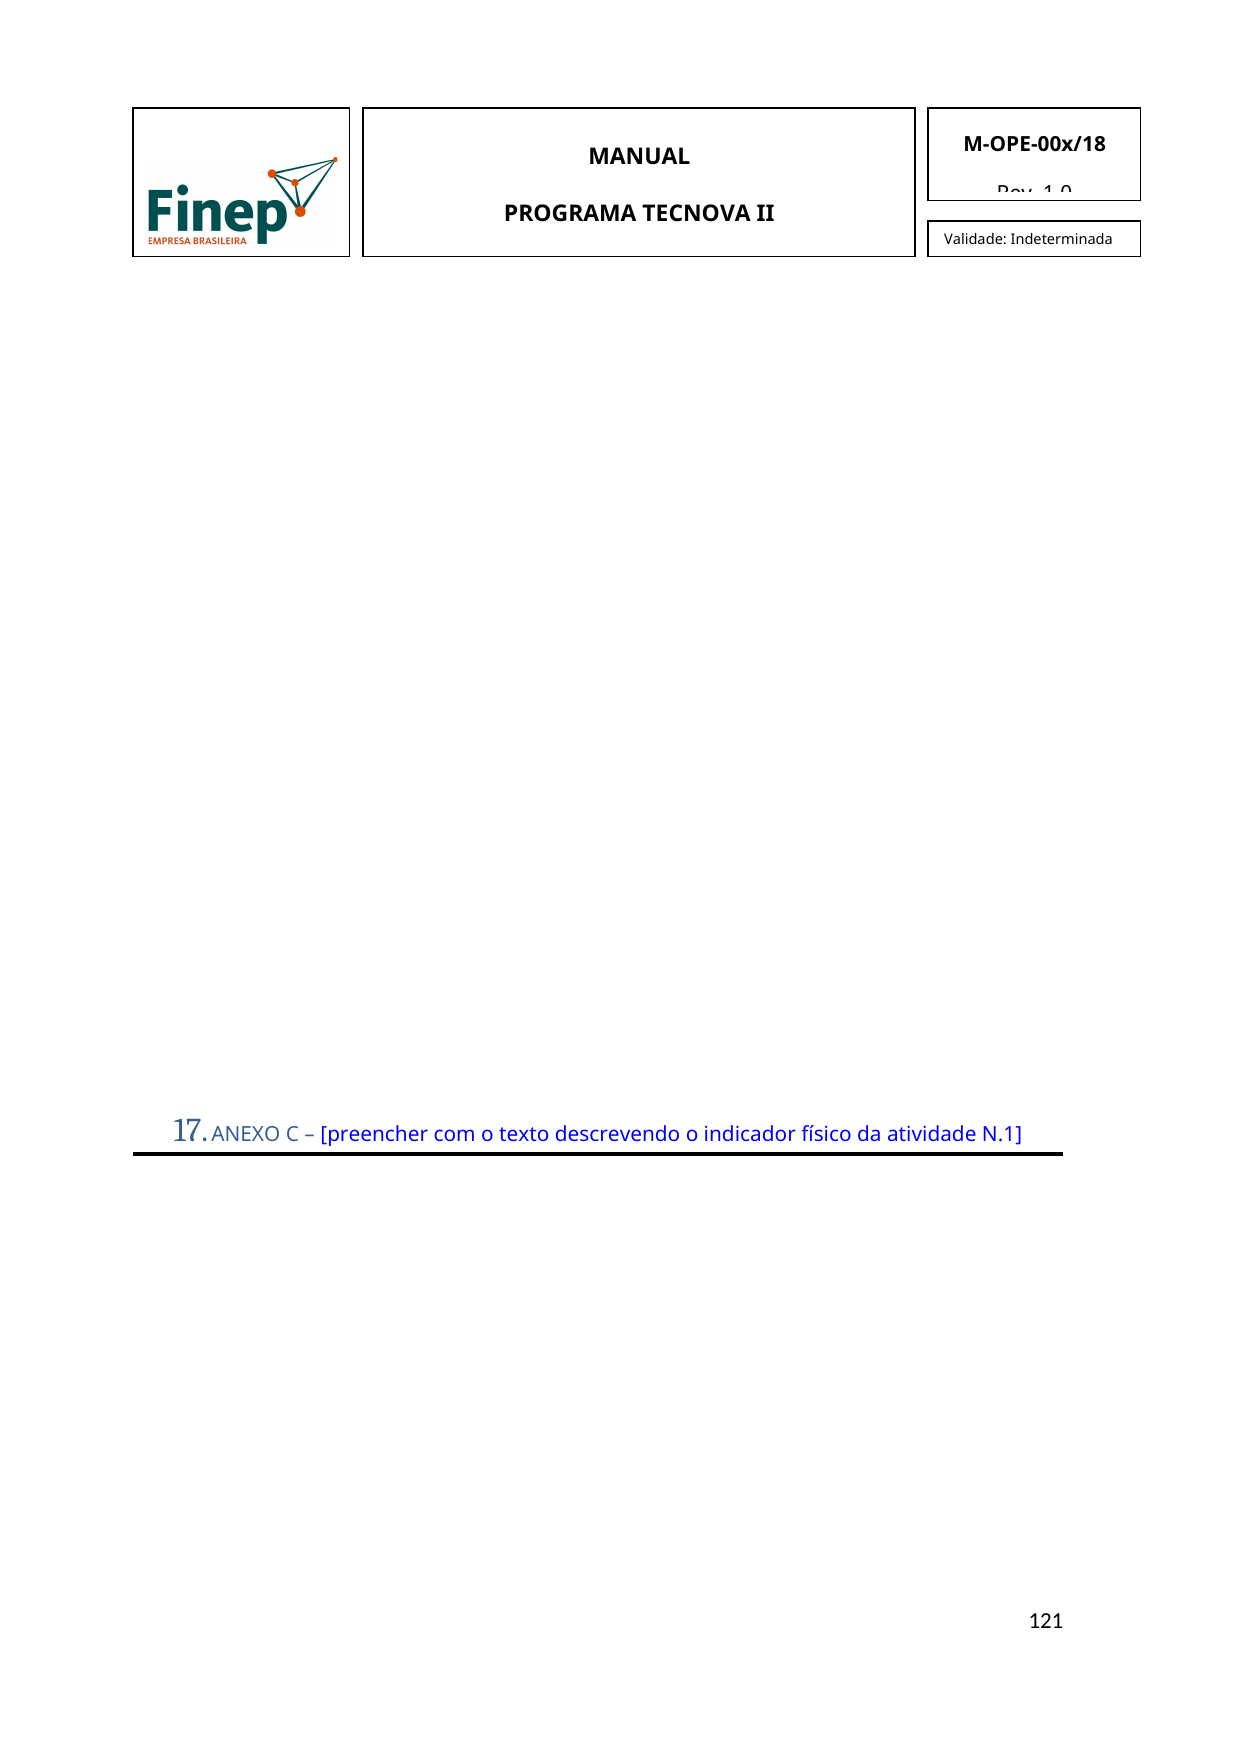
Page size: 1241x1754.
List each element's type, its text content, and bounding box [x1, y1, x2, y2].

list ANEXO C – [preencher com o texto descrevendo o indicador físico da atividade N.1] [133, 1111, 1063, 1152]
